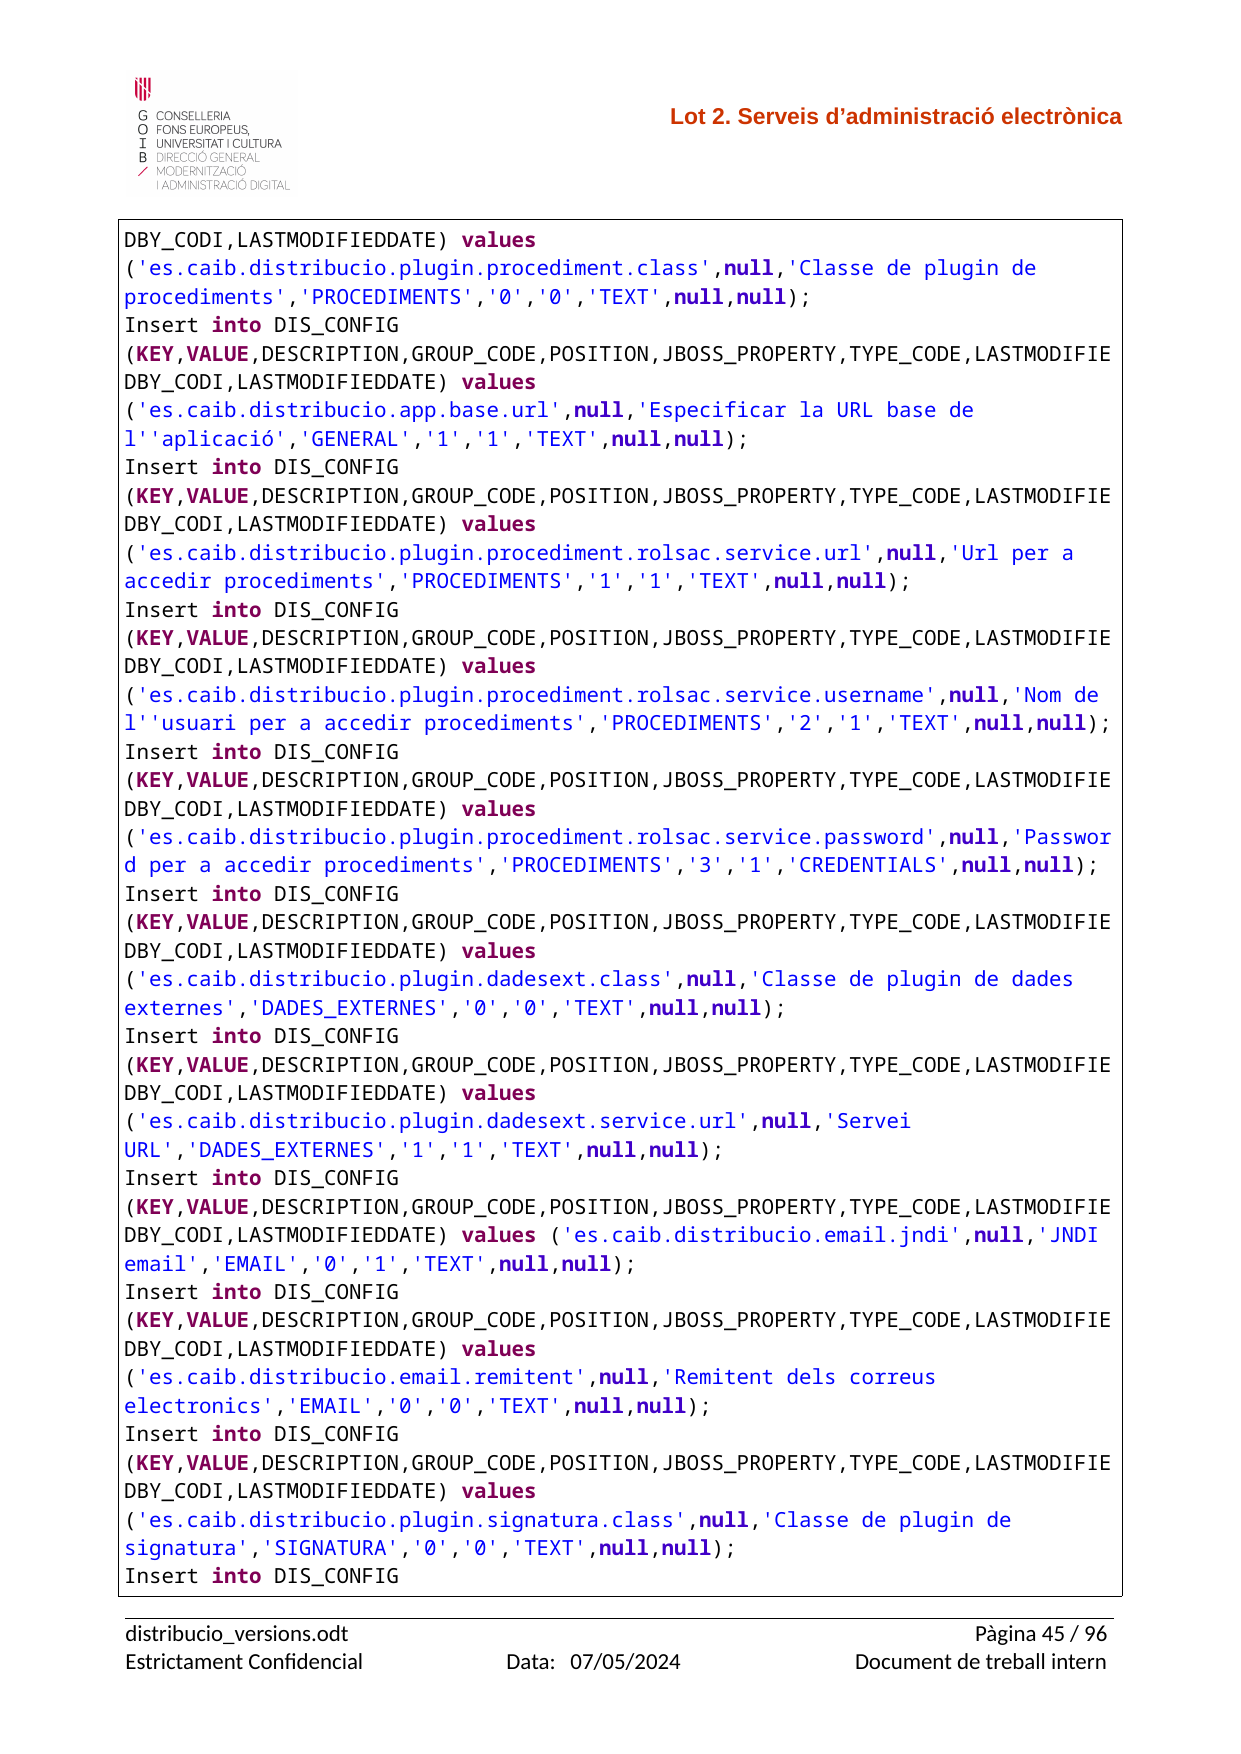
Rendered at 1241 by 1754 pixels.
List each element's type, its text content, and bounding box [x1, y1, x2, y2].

table_header DBY_CODI,LASTMODIFIEDDATE) values ('es.caib.distribucio.plugin.procediment.class',null,'Classe de plugin de procediments','PROCEDIMENTS','0','0','TEXT',null,null); Insert into DIS_CONFIG (KEY,VALUE,DESCRIPTION,GROUP_CODE,POSITION,JBOSS_PROPERTY,TYPE_CODE,LASTMODIFIEDBY_CODI,LASTMODIFIEDDATE) values ('es.caib.distribucio.app.base.url',null,'Especificar la URL base de l''aplicació','GENERAL','1','1','TEXT',null,null); Insert into DIS_CONFIG (KEY,VALUE,DESCRIPTION,GROUP_CODE,POSITION,JBOSS_PROPERTY,TYPE_CODE,LASTMODIFIEDBY_CODI,LASTMODIFIEDDATE) values ('es.caib.distribucio.plugin.procediment.rolsac.service.url',null,'Url per a accedir procediments','PROCEDIMENTS','1','1','TEXT',null,null); Insert into DIS_CONFIG (KEY,VALUE,DESCRIPTION,GROUP_CODE,POSITION,JBOSS_PROPERTY,TYPE_CODE,LASTMODIFIEDBY_CODI,LASTMODIFIEDDATE) values ('es.caib.distribucio.plugin.procediment.rolsac.service.username',null,'Nom de l''usuari per a accedir procediments','PROCEDIMENTS','2','1','TEXT',null,null); Insert into DIS_CONFIG (KEY,VALUE,DESCRIPTION,GROUP_CODE,POSITION,JBOSS_PROPERTY,TYPE_CODE,LASTMODIFIEDBY_CODI,LASTMODIFIEDDATE) values ('es.caib.distribucio.plugin.procediment.rolsac.service.password',null,'Password per a accedir procediments','PROCEDIMENTS','3','1','CREDENTIALS',null,null); Insert into DIS_CONFIG (KEY,VALUE,DESCRIPTION,GROUP_CODE,POSITION,JBOSS_PROPERTY,TYPE_CODE,LASTMODIFIEDBY_CODI,LASTMODIFIEDDATE) values ('es.caib.distribucio.plugin.dadesext.class',null,'Classe de plugin de dades externes','DADES_EXTERNES','0','0','TEXT',null,null); Insert into DIS_CONFIG (KEY,VALUE,DESCRIPTION,GROUP_CODE,POSITION,JBOSS_PROPERTY,TYPE_CODE,LASTMODIFIEDBY_CODI,LASTMODIFIEDDATE) values ('es.caib.distribucio.plugin.dadesext.service.url',null,'Servei URL','DADES_EXTERNES','1','1','TEXT',null,null); Insert into DIS_CONFIG (KEY,VALUE,DESCRIPTION,GROUP_CODE,POSITION,JBOSS_PROPERTY,TYPE_CODE,LASTMODIFIEDBY_CODI,LASTMODIFIEDDATE) values ('es.caib.distribucio.email.jndi',null,'JNDI email','EMAIL','0','1','TEXT',null,null); Insert into DIS_CONFIG (KEY,VALUE,DESCRIPTION,GROUP_CODE,POSITION,JBOSS_PROPERTY,TYPE_CODE,LASTMODIFIEDBY_CODI,LASTMODIFIEDDATE) values ('es.caib.distribucio.email.remitent',null,'Remitent dels correus electronics','EMAIL','0','0','TEXT',null,null); Insert into DIS_CONFIG (KEY,VALUE,DESCRIPTION,GROUP_CODE,POSITION,JBOSS_PROPERTY,TYPE_CODE,LASTMODIFIEDBY_CODI,LASTMODIFIEDDATE) values ('es.caib.distribucio.plugin.signatura.class',null,'Classe de plugin de signatura','SIGNATURA','0','0','TEXT',null,null); Insert into DIS_CONFIG [119, 220, 1122, 1596]
picture [126, 70, 299, 197]
